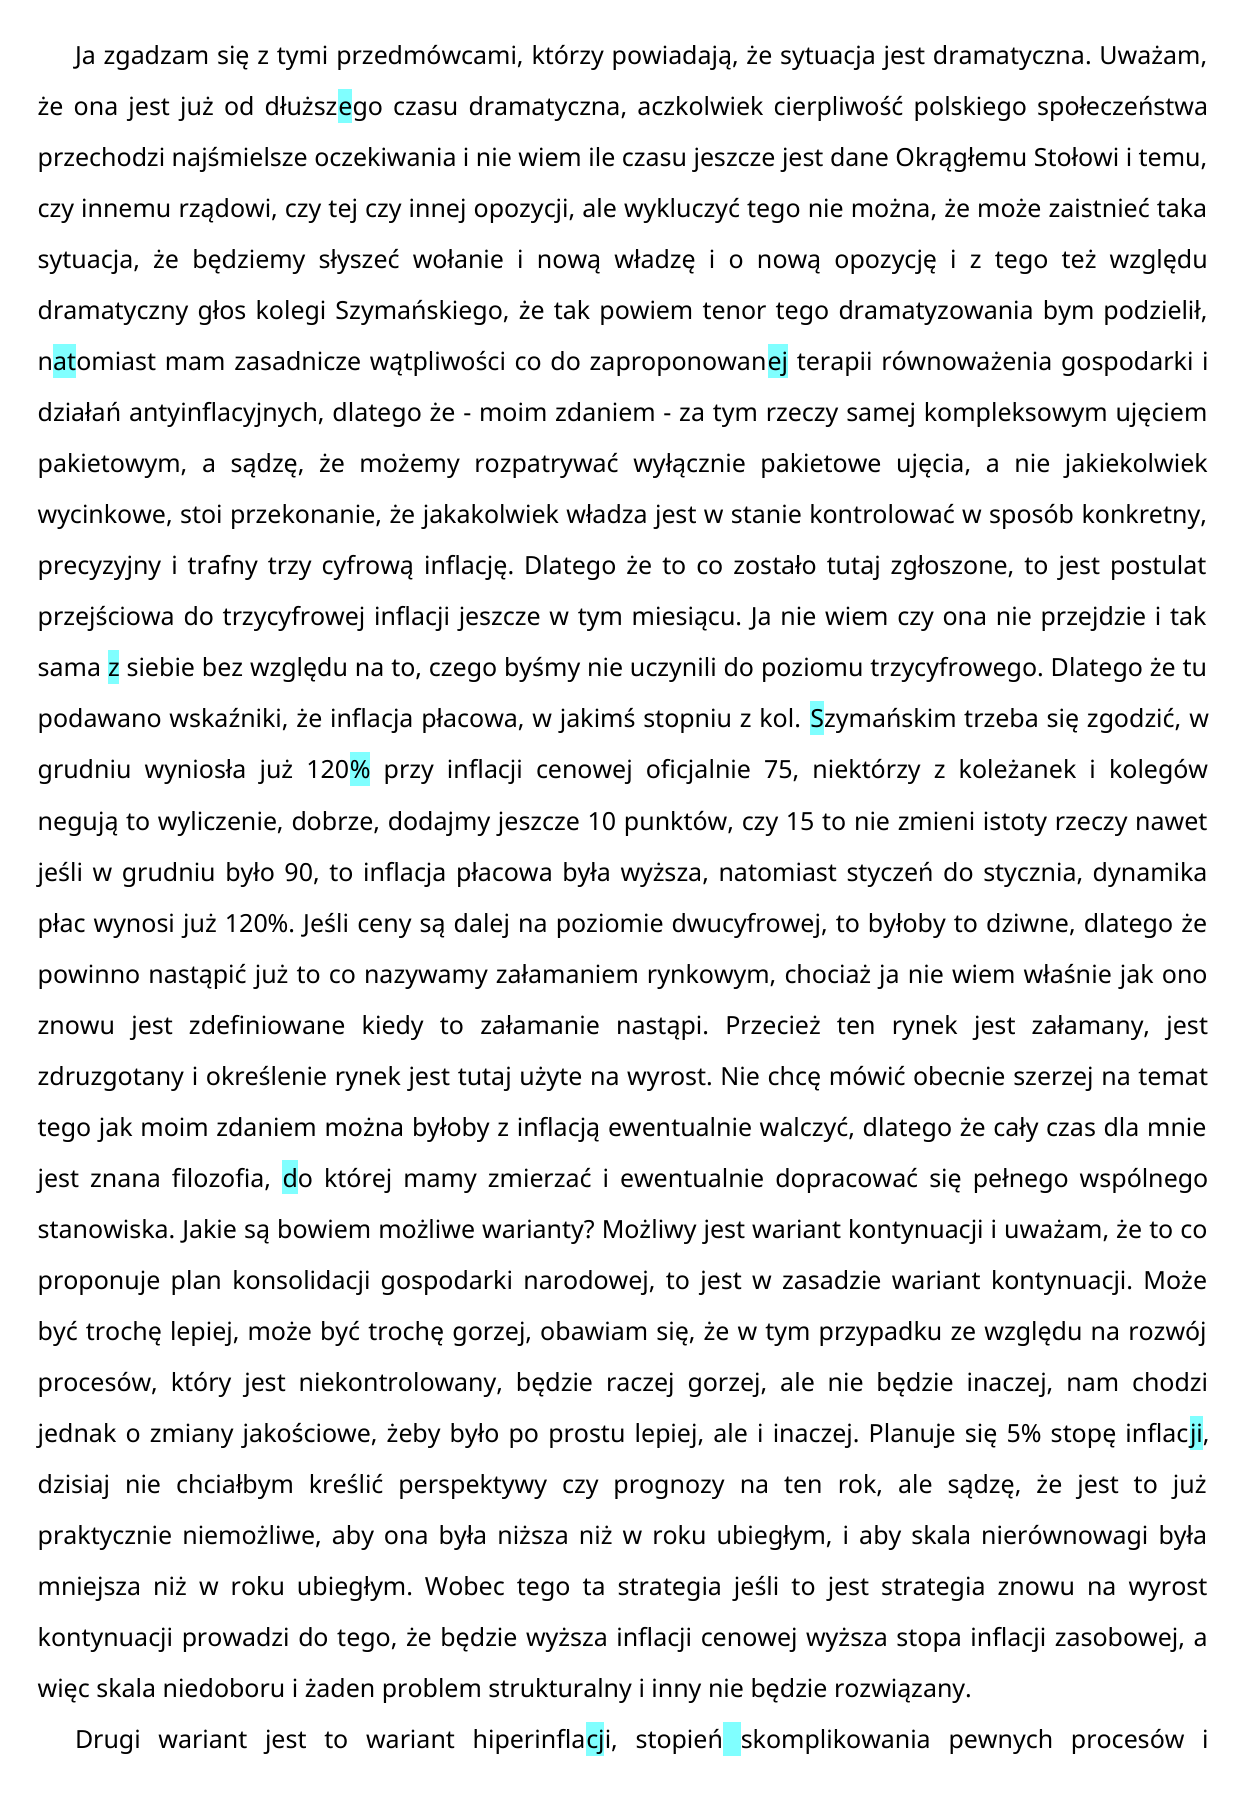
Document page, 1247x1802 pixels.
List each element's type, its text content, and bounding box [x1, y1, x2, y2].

text Drugi wariant jest to wariant hiperinflacji, stopień skomplikowania pewnych procesów i [37, 1722, 1209, 1756]
text Ja zgadzam się z tymi przedmówcami, którzy powiadają, że sytuacja jest dramatyczna. Uważam, że ona jest już od dłuższego czasu dramatyczna, aczkolwiek cierpliwość polskiego społeczeństwa przechodzi najśmielsze oczekiwania i nie wiem ile czasu jeszcze jest dane Okrągłemu Stołowi i temu, czy innemu rządowi, czy tej czy innej opozycji, ale wykluczyć tego nie można, że może zaistnieć taka sytuacja, że będziemy słyszeć wołanie i nową władzę i o nową opozycję i z tego też względu dramatyczny głos kolegi Szymańskiego, że tak powiem tenor tego dramatyzowania bym podzielił, natomiast mam zasadnicze wątpliwości co do zaproponowanej terapii równoważenia gospodarki i działań antyinflacyjnych, dlatego że - moim zdaniem - za tym rzeczy samej kompleksowym ujęciem pakietowym, a sądzę, że możemy rozpatrywać wyłącznie pakietowe ujęcia, a nie jakiekolwiek wycinkowe, stoi przekonanie, że jakakolwiek władza jest w stanie kontrolować w sposób konkretny, precyzyjny i trafny trzy cyfrową inflację. Dlatego że to co zostało tutaj zgłoszone, to jest postulat przejściowa do trzycyfrowej inflacji jeszcze w tym miesiącu. Ja nie wiem czy ona nie przejdzie i tak sama z siebie bez względu na to, czego byśmy nie uczynili do poziomu trzycyfrowego. Dlatego że tu podawano wskaźniki, że inflacja płacowa, w jakimś stopniu z kol. Szymańskim trzeba się zgodzić, w grudniu wyniosła już 120% przy inflacji cenowej oficjalnie 75, niektórzy z koleżanek i kolegów negują to wyliczenie, dobrze, dodajmy jeszcze 10 punktów, czy 15 to nie zmieni istoty rzeczy nawet jeśli w grudniu było 90, to inflacja płacowa była wyższa, natomiast styczeń do stycznia, dynamika płac wynosi już 120%. Jeśli ceny są dalej na poziomie dwucyfrowej, to byłoby to dziwne, dlatego że powinno nastąpić już to co nazywamy załamaniem rynkowym, chociaż ja nie wiem właśnie jak ono znowu jest zdefiniowane kiedy to załamanie nastąpi. Przecież ten rynek jest załamany, jest zdruzgotany i określenie rynek jest tutaj użyte na wyrost. Nie chcę mówić obecnie szerzej na temat tego jak moim zdaniem można byłoby z inflacją ewentualnie walczyć, dlatego że cały czas dla mnie jest znana filozofia, do której mamy zmierzać i ewentualnie dopracować się pełnego wspólnego stanowiska. Jakie są bowiem możliwe warianty? Możliwy jest wariant kontynuacji i uważam, że to co proponuje plan konsolidacji gospodarki narodowej, to jest w zasadzie wariant kontynuacji. Może być trochę lepiej, może być trochę gorzej, obawiam się, że w tym przypadku ze względu na rozwój procesów, który jest niekontrolowany, będzie raczej gorzej, ale nie będzie inaczej, nam chodzi jednak o zmiany jakościowe, żeby było po prostu lepiej, ale i inaczej. Planuje się 5% stopę inflacji, dzisiaj nie chciałbym kreślić perspektywy czy prognozy na ten rok, ale sądzę, że jest to już praktycznie niemożliwe, aby ona była niższa niż w roku ubiegłym, i aby skala nierównowagi była mniejsza niż w roku ubiegłym. Wobec tego ta strategia jeśli to jest strategia znowu na wyrost kontynuacji prowadzi do tego, że będzie wyższa inflacji cenowej wyższa stopa inflacji zasobowej, a więc skala niedoboru i żaden problem strukturalny i inny nie będzie rozwiązany. [37, 37, 1209, 1705]
